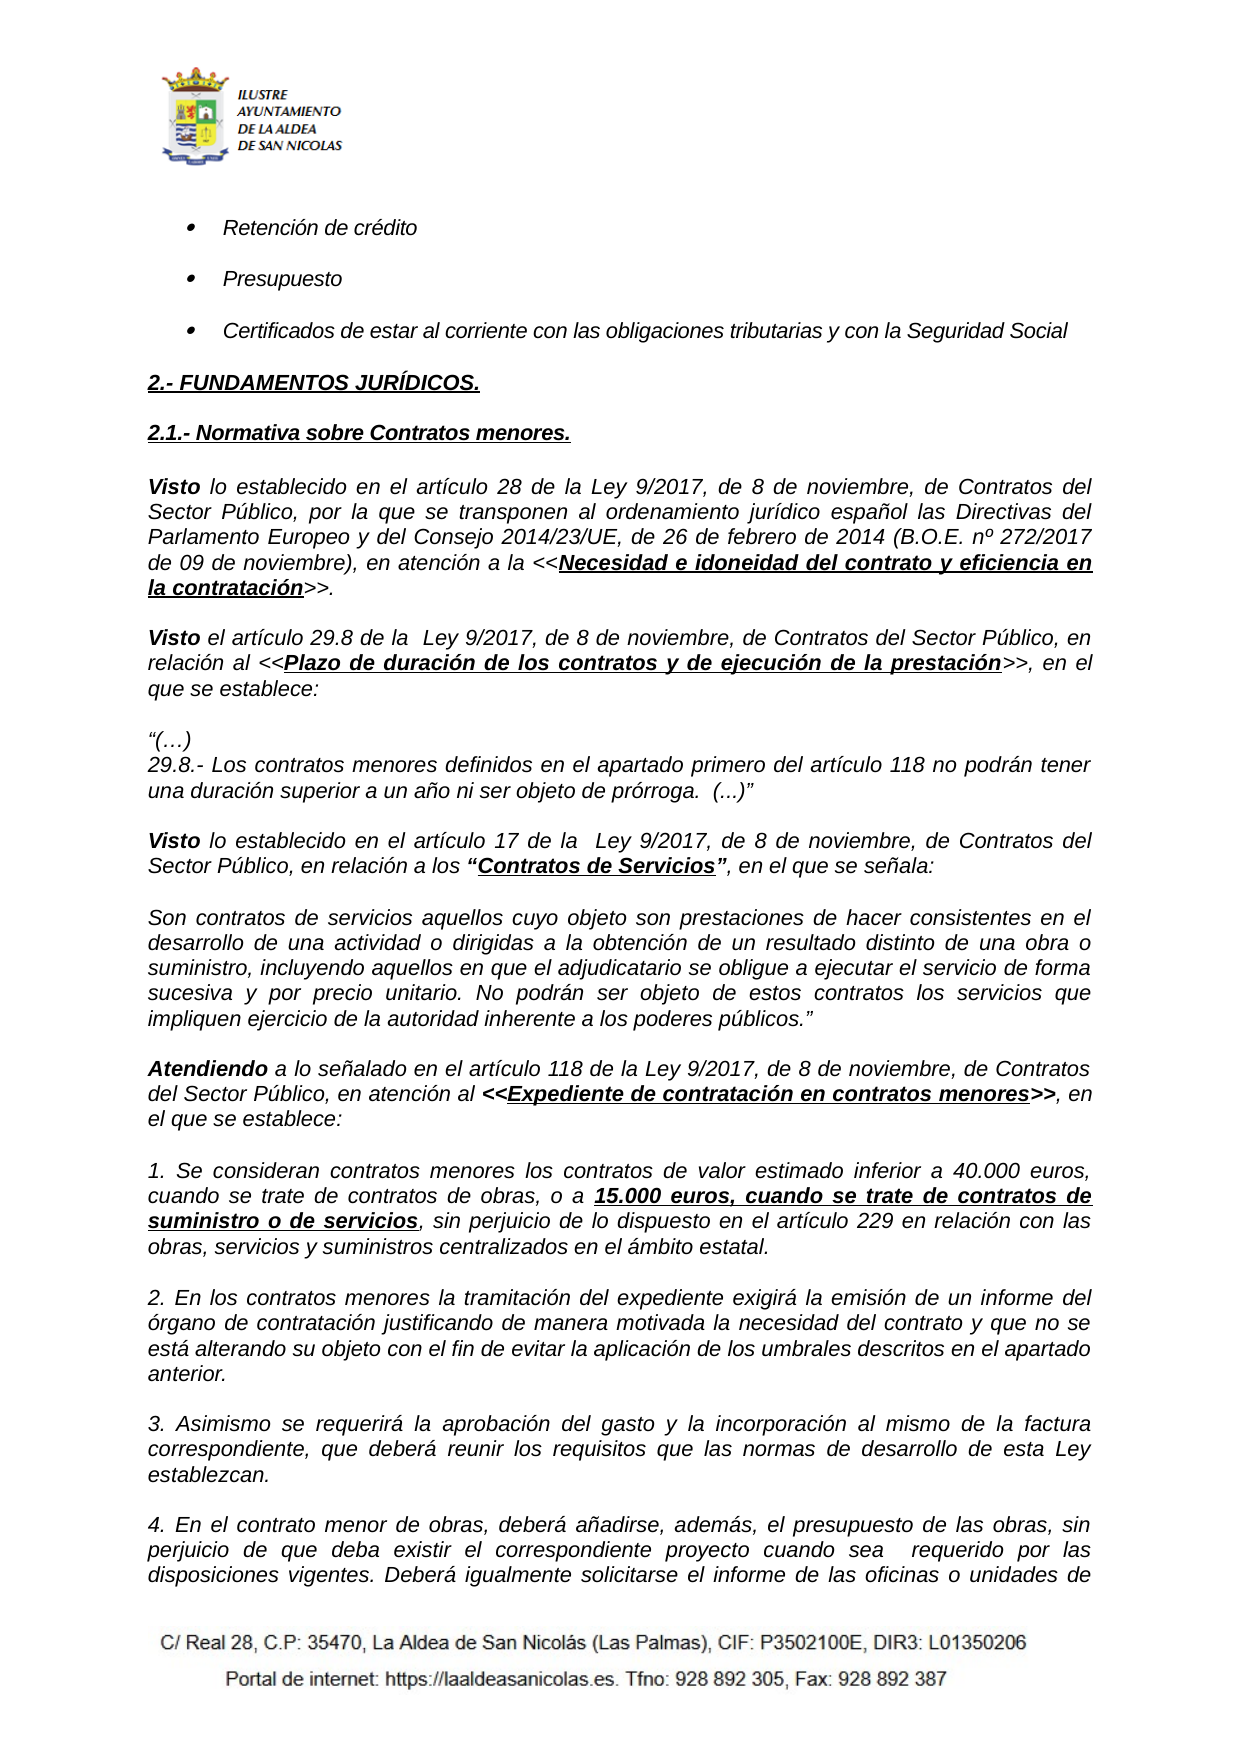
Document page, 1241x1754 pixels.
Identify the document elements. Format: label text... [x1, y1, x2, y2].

text 1. Se consideran contratos menores los contratos de valor estimado inferior a 40.000 euros, cuando se trate de contratos de obras, o a 15.000 euros, cuando se trate de contratos de suministro o de servicios, sin perjuicio de lo dispuesto en el artículo 229 en relación con las obras, servicios y suministros centralizados en el ámbito estatal. [148, 1158, 1093, 1259]
text “(…) [148, 727, 1093, 752]
text Son contratos de servicios aquellos cuyo objeto son prestaciones de hacer consistentes en el desarrollo de una actividad o dirigidas a la obtención de un resultado distinto de una obra o suministro, incluyendo aquellos en que el adjudicatario se obligue a ejecutar el servicio de forma sucesiva y por precio unitario. No podrán ser objeto de estos contratos los servicios que impliquen ejercicio de la autoridad inherente a los poderes públicos.” [148, 905, 1093, 1031]
text Visto lo establecido en el artículo 17 de la Ley 9/2017, de 8 de noviembre, de Contratos del Sector Público, en relación a los “Contratos de Servicios”, en el que se señala: [148, 828, 1093, 878]
picture [148, 1626, 1034, 1695]
text 29.8.- Los contratos menores definidos en el apartado primero del artículo 118 no podrán tener una duración superior a un año ni ser objeto de prórroga. (...)” [148, 752, 1093, 803]
text 2.1.- Normativa sobre Contratos menores. [148, 420, 1093, 445]
text 2.- FUNDAMENTOS JURÍDICOS. [148, 369, 1093, 395]
list Presupuesto [185, 266, 1093, 292]
text Visto lo establecido en el artículo 28 de la Ley 9/2017, de 8 de noviembre, de Contratos del Sector Público, por la que se transponen al ordenamiento jurídico español las Directivas del Parlamento Europeo y del Consejo 2014/23/UE, de 26 de febrero de 2014 (B.O.E. nº 272/2017 de 09 de noviembre), en atención a la <<Necesidad e idoneidad del contrato y eficiencia en la contratación>>. [148, 474, 1093, 600]
text 2. En los contratos menores la tramitación del expediente exigirá la emisión de un informe del órgano de contratación justificando de manera motivada la necesidad del contrato y que no se está alterando su objeto con el fin de evitar la aplicación de los umbrales descritos en el apartado anterior. [148, 1285, 1093, 1386]
text 4. En el contrato menor de obras, deberá añadirse, además, el presupuesto de las obras, sin perjuicio de que deba existir el correspondiente proyecto cuando sea requerido por las disposiciones vigentes. Deberá igualmente solicitarse el informe de las oficinas o unidades de [148, 1512, 1093, 1588]
list Retención de crédito [185, 215, 1093, 240]
text Visto el artículo 29.8 de la Ley 9/2017, de 8 de noviembre, de Contratos del Sector Público, en relación al <<Plazo de duración de los contratos y de ejecución de la prestación>>, en el que se establece: [148, 625, 1093, 701]
text 3. Asimismo se requerirá la aprobación del gasto y la incorporación al mismo de la factura correspondiente, que deberá reunir los requisitos que las normas de desarrollo de esta Ley establezcan. [148, 1411, 1093, 1487]
picture [148, 59, 358, 173]
text Atendiendo a lo señalado en el artículo 118 de la Ley 9/2017, de 8 de noviembre, de Contratos del Sector Público, en atención al <<Expediente de contratación en contratos menores>>, en el que se establece: [148, 1056, 1093, 1132]
list Certificados de estar al corriente con las obligaciones tributarias y con la Seguridad Social [185, 318, 1093, 343]
